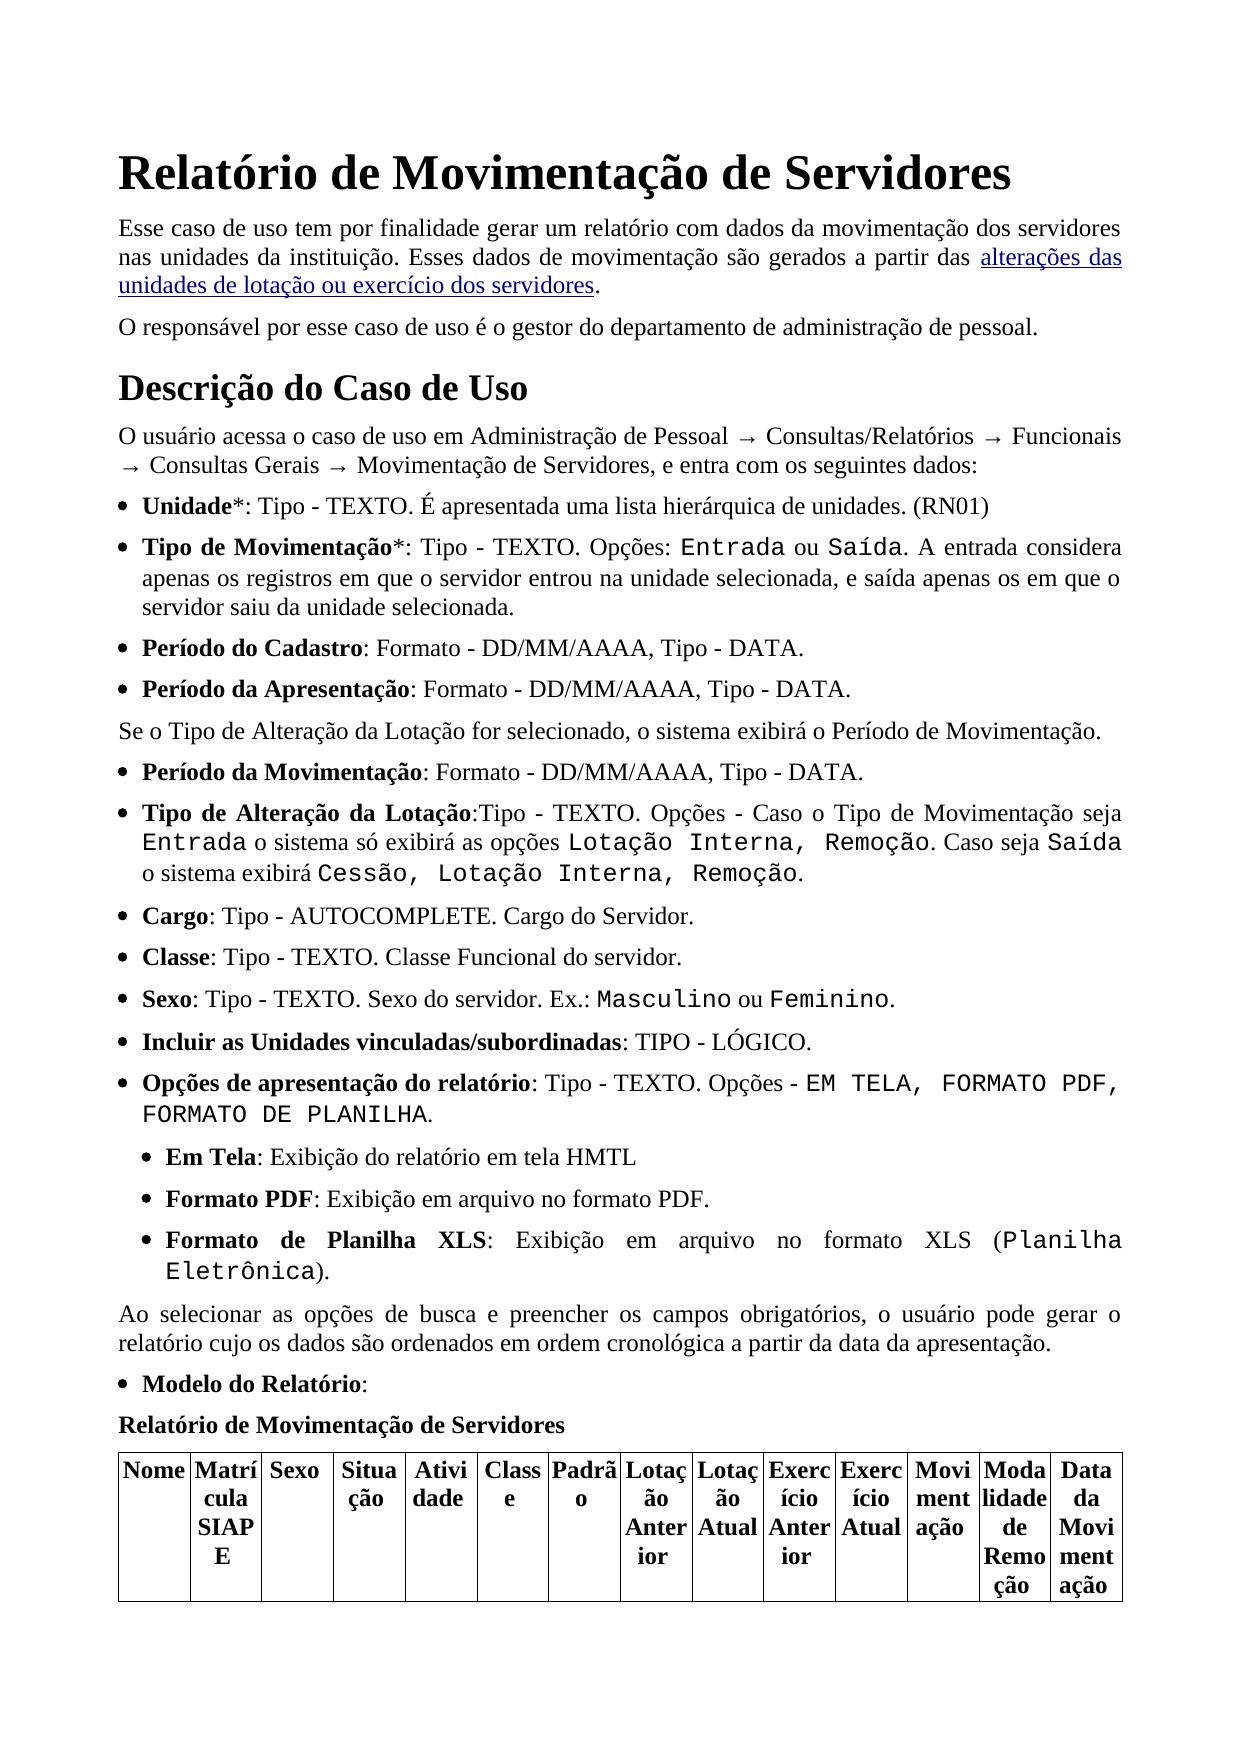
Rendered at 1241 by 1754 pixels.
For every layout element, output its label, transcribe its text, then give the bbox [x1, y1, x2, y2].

table_header Sexo [262, 1453, 333, 1601]
table_header Classe [478, 1453, 548, 1601]
subtitle Descrição do Caso de Uso [118, 366, 1122, 409]
table_header Nome [119, 1453, 190, 1601]
table_header Padrão [549, 1453, 620, 1601]
table_header Matrícula SIAPE [191, 1453, 261, 1601]
list Em Tela: Exibição do relatório em tela HMTL [142, 1142, 1122, 1171]
list Formato PDF: Exibição em arquivo no formato PDF. [142, 1184, 1122, 1212]
table_header Data da Movimentação [1051, 1453, 1122, 1601]
text Esse caso de uso tem por finalidade gerar um relatório com dados da movimentação dos servidores nas unidades da instituição. Esses dados de movimentação são gerados a partir das alterações das unidades de lotação ou exercício dos servidores. [118, 213, 1122, 299]
list Cargo: Tipo - AUTOCOMPLETE. Cargo do Servidor. [118, 901, 1122, 930]
list Classe: Tipo - TEXTO. Classe Funcional do servidor. [118, 942, 1122, 971]
list Modelo do Relatório: [118, 1369, 1122, 1398]
table_header Exercício Anterior [764, 1453, 835, 1601]
text O usuário acessa o caso de uso em Administração de Pessoal → Consultas/Relatórios → Funcionais → Consultas Gerais → Movimentação de Servidores, e entra com os seguintes dados: [118, 421, 1122, 479]
subtitle Relatório de Movimentação de Servidores [118, 143, 1122, 201]
table_header Situação [334, 1453, 405, 1601]
list Período do Cadastro: Formato - DD/MM/AAAA, Tipo - DATA. [118, 633, 1122, 662]
table_header Modalidade de Remoção [980, 1453, 1050, 1601]
list Tipo de Alteração da Lotação:Tipo - TEXTO. Opções - Caso o Tipo de Movimentação seja Entrada o sistema só exibirá as opções Lotação Interna, Remoção. Caso seja Saída o sistema exibirá Cessão, Lotação Interna, Remoção. [118, 798, 1122, 889]
list Incluir as Unidades vinculadas/subordinadas: TIPO - LÓGICO. [118, 1027, 1122, 1056]
table_header Lotação Atual [693, 1453, 763, 1601]
list Período da Movimentação: Formato - DD/MM/AAAA, Tipo - DATA. [118, 757, 1122, 786]
text Relatório de Movimentação de Servidores [118, 1410, 1122, 1439]
list Tipo de Movimentação*: Tipo - TEXTO. Opções: Entrada ou Saída. A entrada considera apenas os registros em que o servidor entrou na unidade selecionada, e saída apenas os em que o servidor saiu da unidade selecionada. [118, 532, 1122, 621]
text Ao selecionar as opções de busca e preencher os campos obrigatórios, o usuário pode gerar o relatório cujo os dados são ordenados em ordem cronológica a partir da data da apresentação. [118, 1299, 1122, 1357]
list Sexo: Tipo - TEXTO. Sexo do servidor. Ex.: Masculino ou Feminino. [118, 984, 1122, 1014]
table_header Exercício Atual [836, 1453, 907, 1601]
text Se o Tipo de Alteração da Lotação for selecionado, o sistema exibirá o Período de Movimentação. [118, 716, 1122, 744]
text O responsável por esse caso de uso é o gestor do departamento de administração de pessoal. [118, 312, 1122, 341]
list Unidade*: Tipo - TEXTO. É apresentada uma lista hierárquica de unidades. (RN01) [118, 491, 1122, 520]
list Opções de apresentação do relatório: Tipo - TEXTO. Opções - EM TELA, FORMATO PDF, FORMATO DE PLANILHA. [118, 1068, 1122, 1130]
table_header Atividade [406, 1453, 477, 1601]
table_header Movimentação [908, 1453, 979, 1601]
table_header Lotação Anterior [621, 1453, 692, 1601]
list Período da Apresentação: Formato - DD/MM/AAAA, Tipo - DATA. [118, 674, 1122, 703]
list Formato de Planilha XLS: Exibição em arquivo no formato XLS (Planilha Eletrônica). [142, 1225, 1122, 1287]
